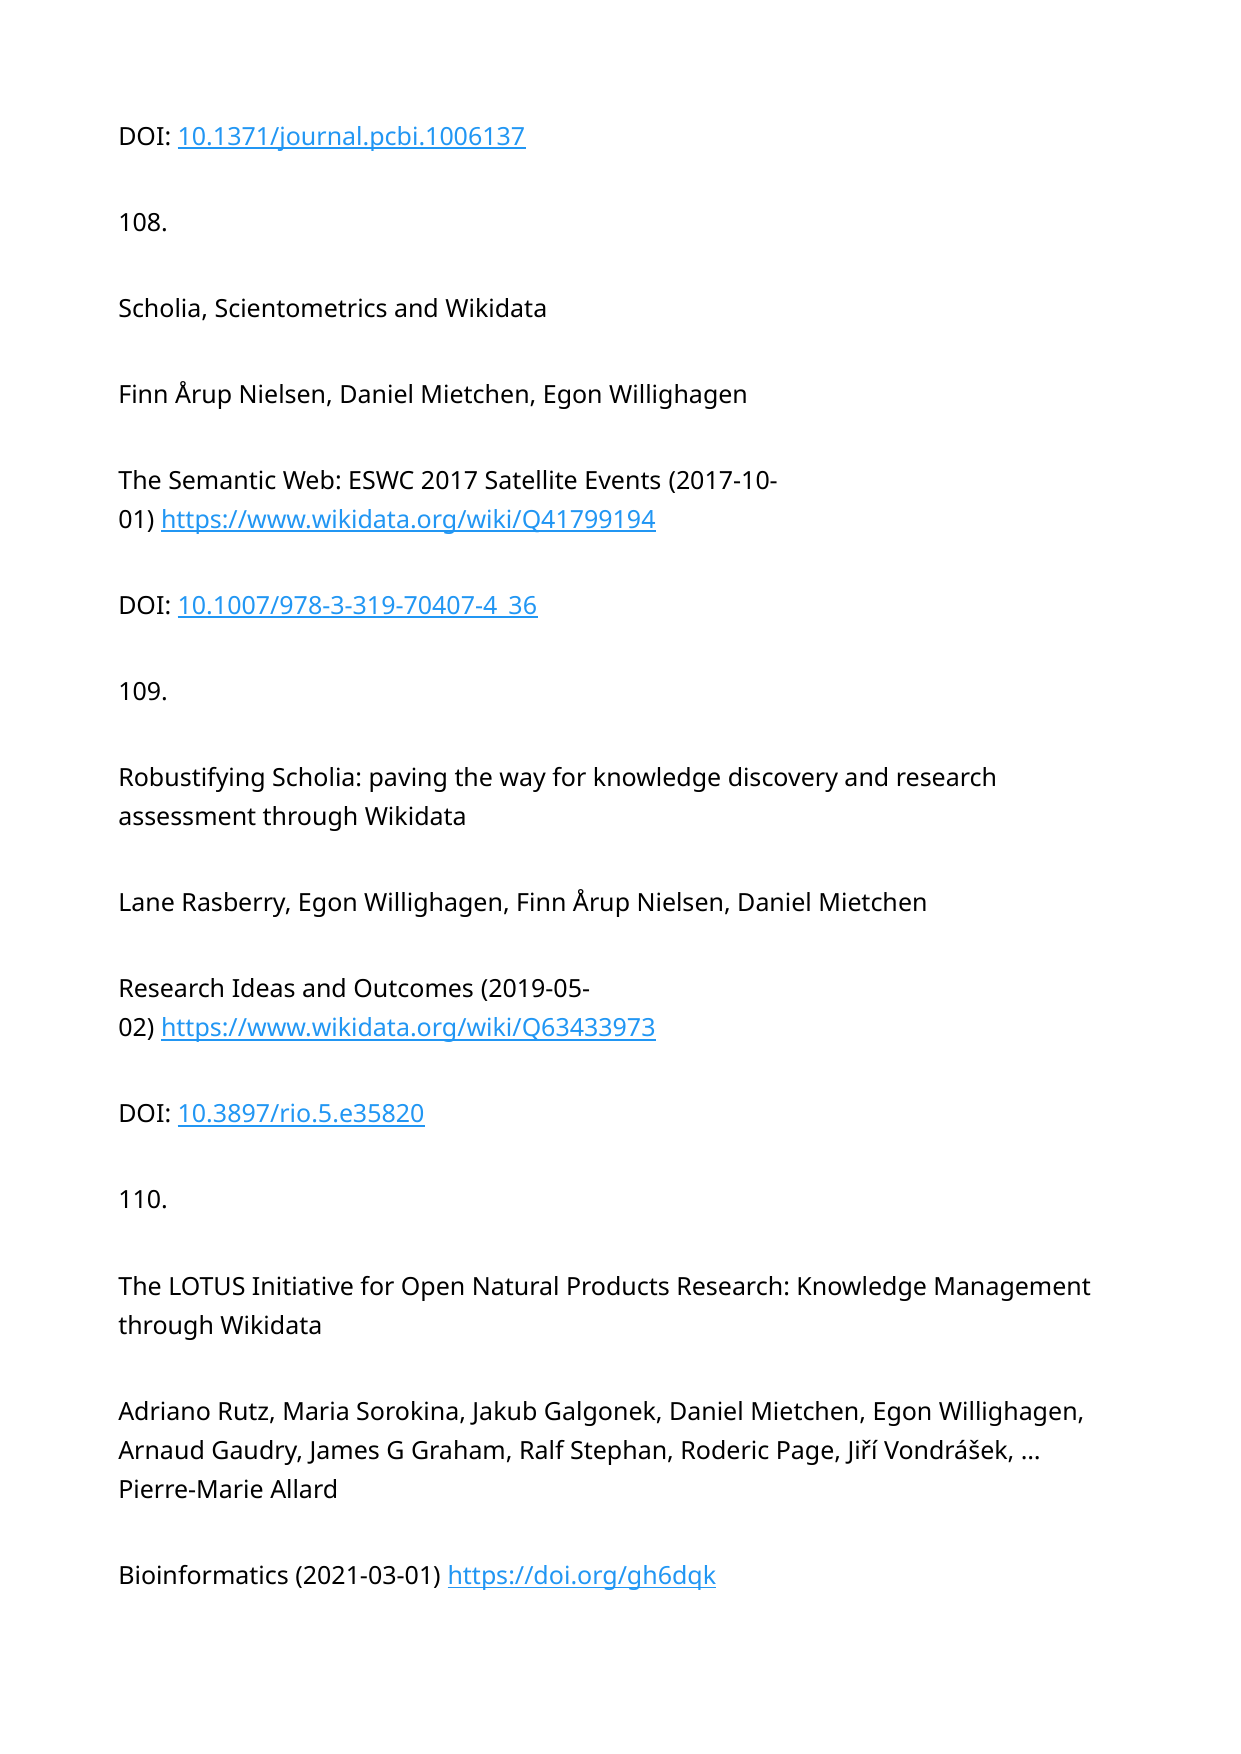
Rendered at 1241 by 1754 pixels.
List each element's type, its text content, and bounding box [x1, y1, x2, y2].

text DOI: 10.3897/rio.5.e35820 [118, 1096, 1122, 1130]
text Lane Rasberry, Egon Willighagen, Finn Årup Nielsen, Daniel Mietchen [118, 885, 1122, 919]
text Research Ideas and Outcomes (2019-05-02) https://www.wikidata.org/wiki/Q63433973 [118, 971, 1122, 1044]
text DOI: 10.1007/978-3-319-70407-4_36 [118, 587, 1122, 622]
text Adriano Rutz, Maria Sorokina, Jakub Galgonek, Daniel Mietchen, Egon Willighagen, Arnaud Gaudry, James G Graham, Ralf Stephan, Roderic Page, Jiří Vondrášek, … Pierre-Marie Allard [118, 1393, 1122, 1506]
text 109. [118, 673, 1122, 708]
text The LOTUS Initiative for Open Natural Products Research: Knowledge Management through Wikidata [118, 1268, 1122, 1341]
text Bioinformatics (2021-03-01) https://doi.org/gh6dqk [118, 1558, 1122, 1592]
text Finn Årup Nielsen, Daniel Mietchen, Egon Willighagen [118, 376, 1122, 410]
text The Semantic Web: ESWC 2017 Satellite Events (2017-10-01) https://www.wikidata.org/wiki/Q41799194 [118, 462, 1122, 536]
text DOI: 10.1371/journal.pcbi.1006137 [118, 118, 1122, 152]
text 108. [118, 204, 1122, 238]
text Scholia, Scientometrics and Wikidata [118, 290, 1122, 324]
text 110. [118, 1182, 1122, 1216]
text Robustifying Scholia: paving the way for knowledge discovery and research assessment through Wikidata [118, 759, 1122, 833]
